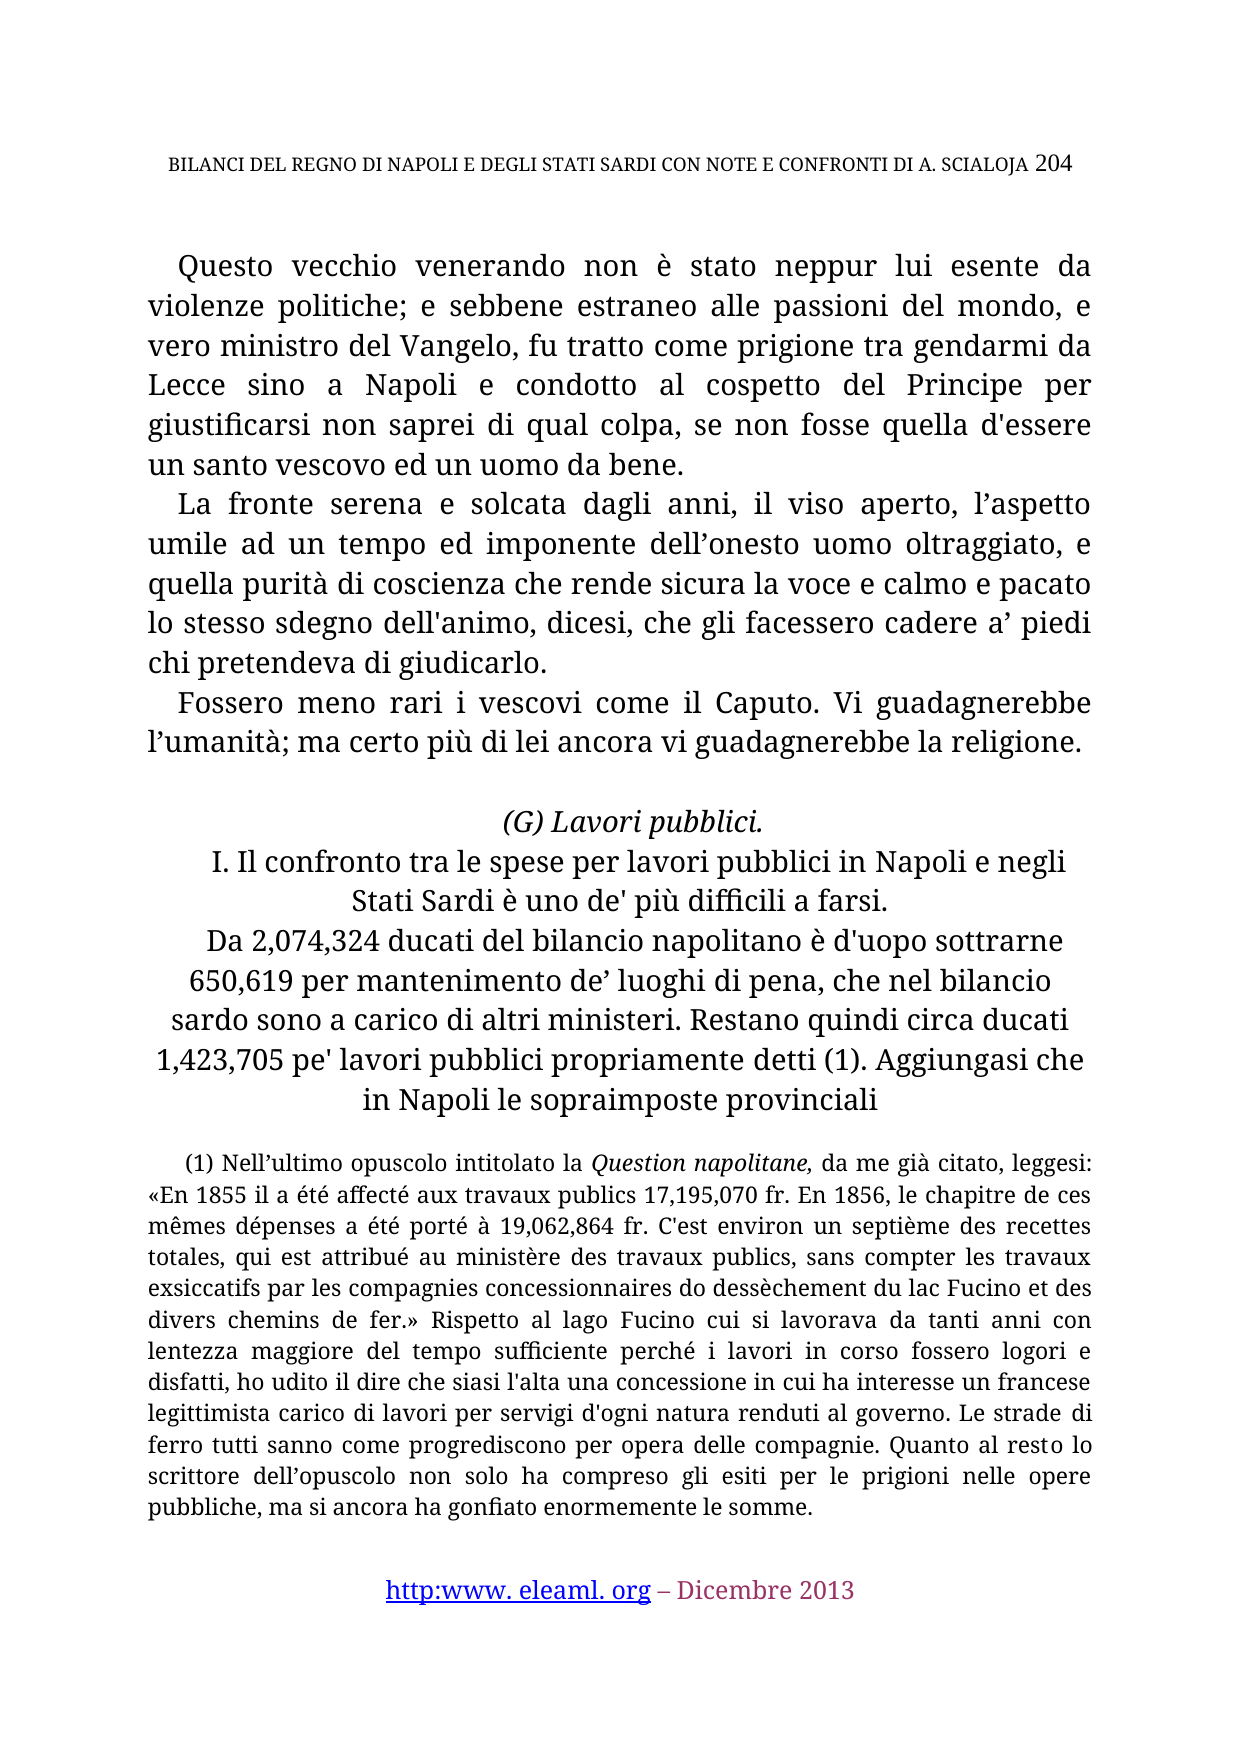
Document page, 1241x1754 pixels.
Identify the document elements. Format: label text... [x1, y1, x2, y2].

text Fossero meno rari i vescovi come il Caputo. Vi guadagnerebbe l’umanità; ma certo più di lei ancora vi guadagnerebbe la religione. [148, 682, 1093, 761]
text (1) Nell’ultimo opuscolo intitolato la Question napolitane, da me già citato, leggesi: «En 1855 il a été affecté aux travaux publics 17,195,070 fr. En 1856, le chapitre de ces mêmes dépenses a été porté à 19,062,864 fr. C'est environ un septième des recettes totales, qui est attribué au ministère des travaux publics, sans compter les travaux exsiccatifs par les compagnies concessionnaires do dessèchement du lac Fucino et des divers chemins de fer.» Rispetto al lago Fucino cui si lavorava da tanti anni con lentezza maggiore del tempo sufficiente perché i lavori in corso fossero logori e disfatti, ho udito il dire che siasi l'alta una concessione in cui ha interesse un francese legittimista carico di lavori per servigi d'ogni natura renduti al governo. Le strade di ferro tutti sanno come progrediscono per opera delle compagnie. Quanto al resto lo scrittore dell’opuscolo non solo ha compreso gli esiti per le prigioni nelle opere pubbliche, ma si ancora ha gonfiato enormemente le somme. [148, 1147, 1093, 1522]
text La fronte serena e solcata dagli anni, il viso aperto, l’aspetto umile ad un tempo ed imponente dell’onesto uomo oltraggiato, e quella purità di coscienza che rende sicura la voce e calmo e pacato lo stesso sdegno dell'animo, dicesi, che gli facessero cadere a’ piedi chi pretendeva di giudicarlo. [148, 484, 1093, 682]
text Da 2,074,324 ducati del bilancio napolitano è d'uopo sottrarne 650,619 per mantenimento de’ luoghi di pena, che nel bilancio sardo sono a carico di altri ministeri. Restano quindi circa ducati 1,423,705 pe' lavori pubblici propriamente detti (1). Aggiungasi che in Napoli le sopraimposte provinciali [148, 920, 1093, 1119]
text Questo vecchio venerando non è stato neppur lui esente da violenze politiche; e sebbene estraneo alle passioni del mondo, e vero ministro del Vangelo, fu tratto come prigione tra gendarmi da Lecce sino a Napoli e condotto al cospetto del Principe per giustificarsi non saprei di qual colpa, se non fosse quella d'essere un santo vescovo ed un uomo da bene. [148, 246, 1093, 484]
text (G) Lavori pubblici. [148, 801, 1093, 841]
text I. Il confronto tra le spese per lavori pubblici in Napoli e negli Stati Sardi è uno de' più difficili a farsi. [148, 841, 1093, 920]
